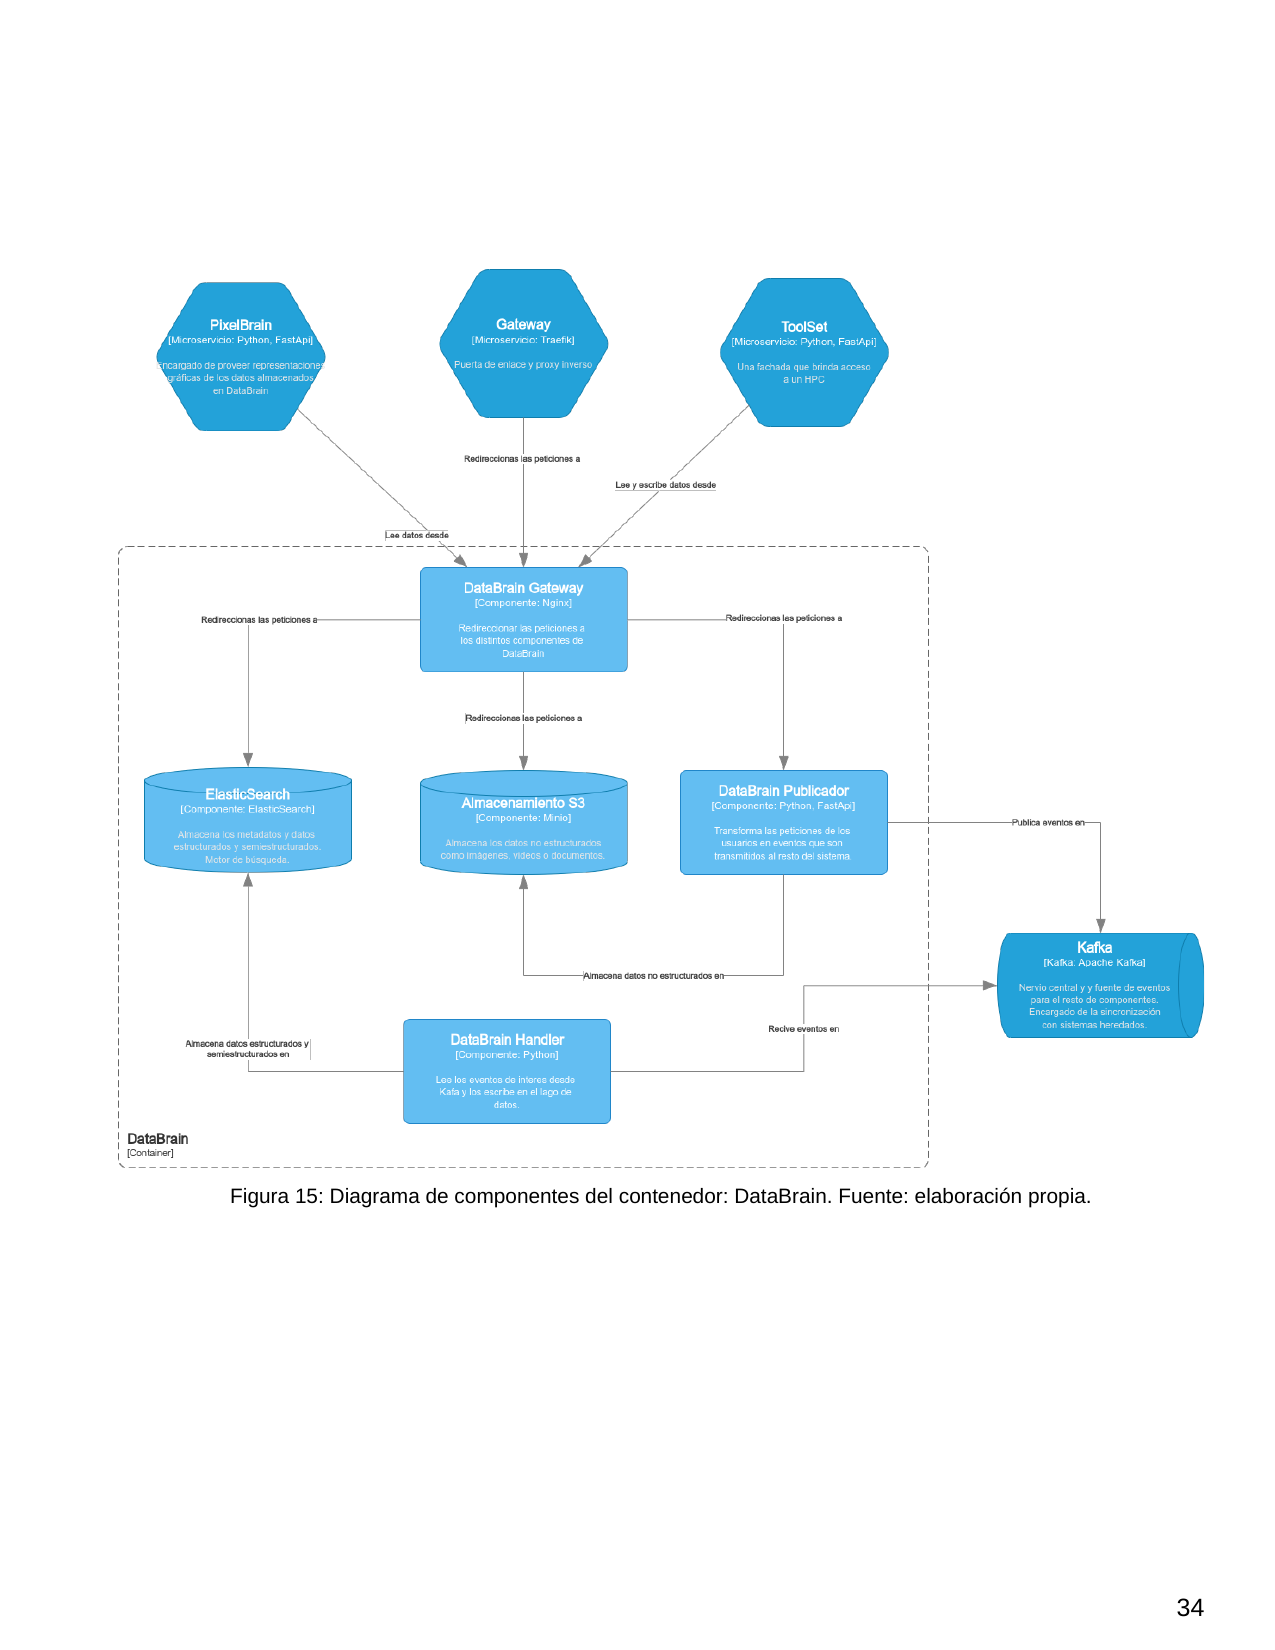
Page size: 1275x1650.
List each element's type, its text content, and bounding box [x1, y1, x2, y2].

picture [118, 269, 1205, 1168]
text Figura 15: Diagrama de componentes del contenedor: DataBrain. Fuente: elaboración propia. [118, 1168, 1204, 1208]
